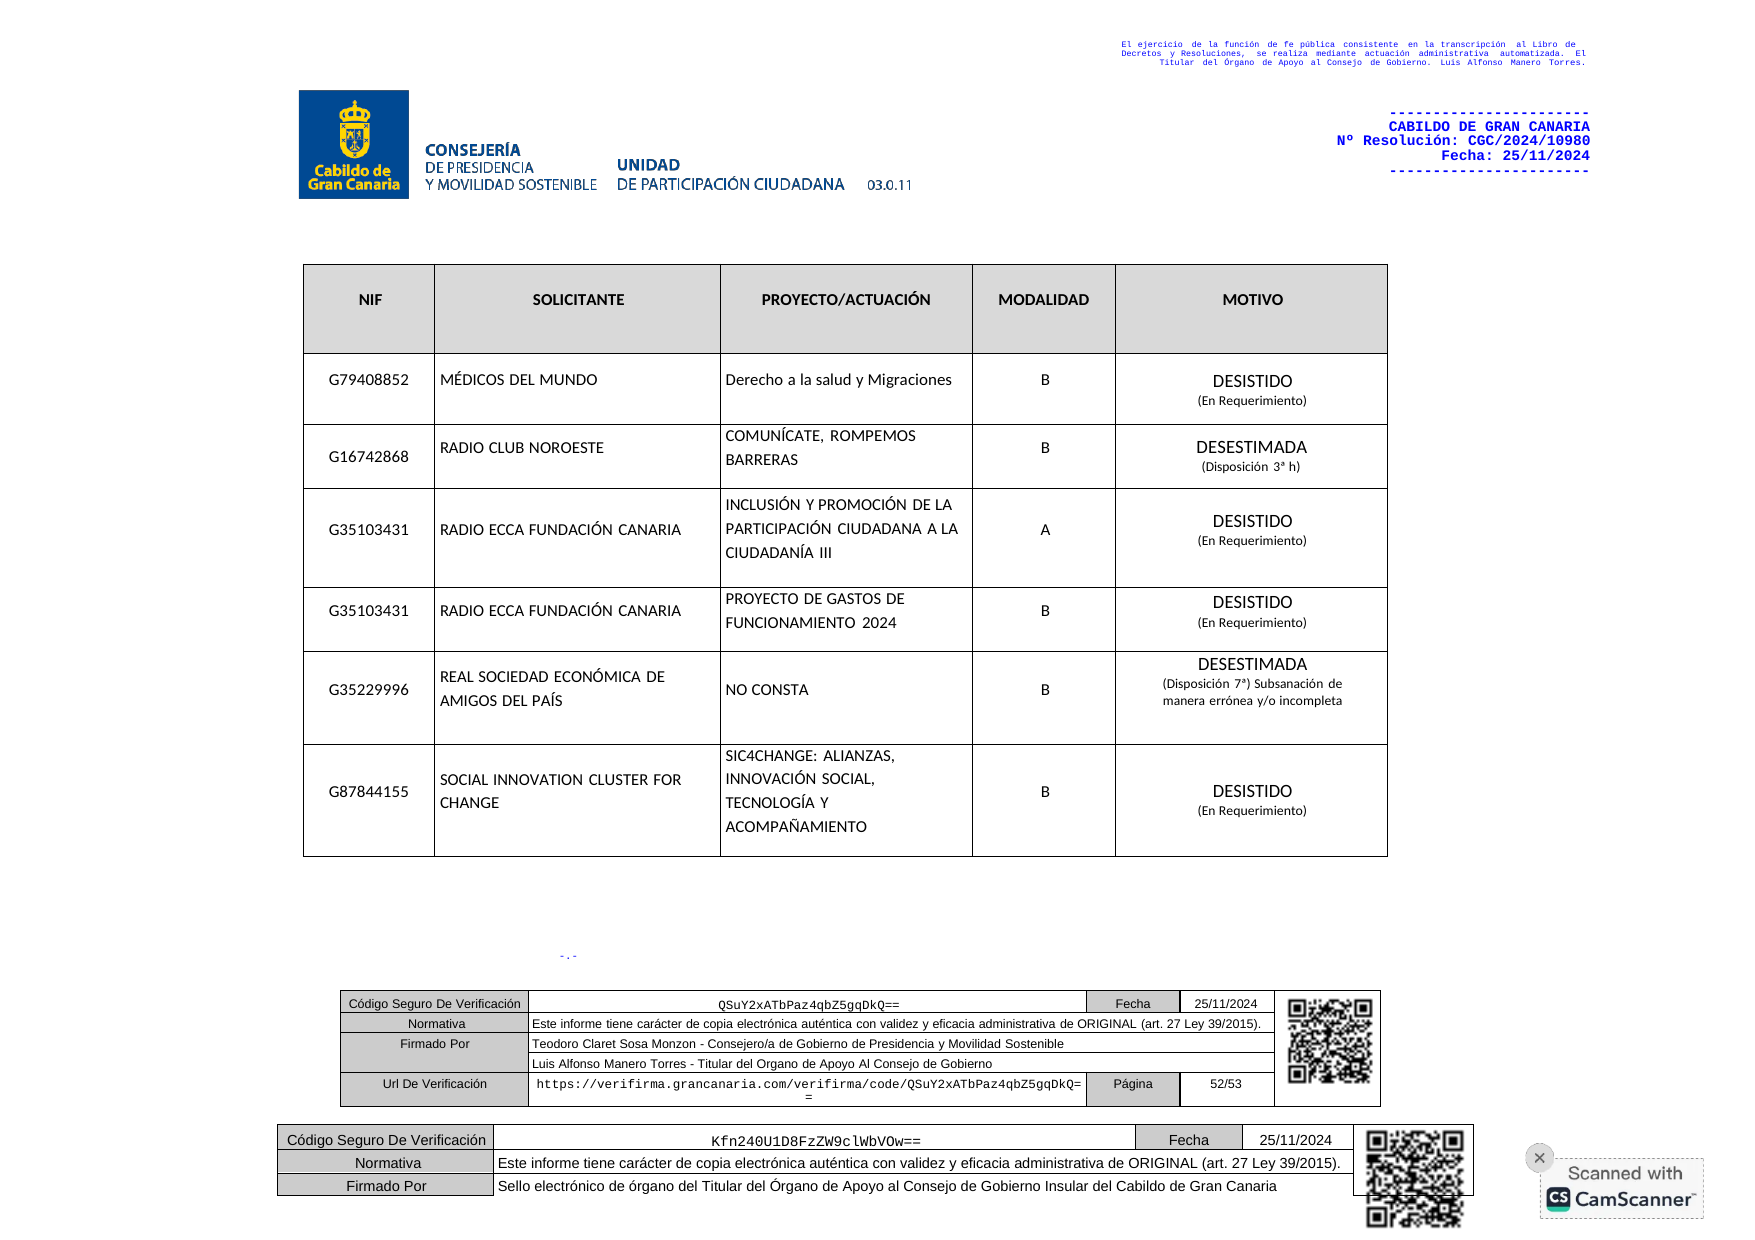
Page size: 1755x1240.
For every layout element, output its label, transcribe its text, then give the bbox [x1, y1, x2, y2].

table_cell Este informe tiene carácter de copia electrónica auténtica con validez y eficacia administrativa de ORIGINAL (art. 27 Ley 39/2015). [494, 1150, 1353, 1172]
table_header [1275, 991, 1380, 1106]
table_cell B [973, 745, 1115, 856]
table_cell B [973, 588, 1115, 651]
table_cell G35103431 [304, 588, 434, 651]
table_cell A [973, 489, 1115, 587]
table_cell Firmado Por [341, 1033, 528, 1072]
table_cell G87844155 [304, 745, 434, 856]
table_cell INCLUSIÓN Y PROMOCIÓN DE LA PARTICIPACIÓN CIUDADANA A LA CIUDADANÍA III [721, 489, 972, 587]
table_header Código Seguro De Verificación [341, 991, 528, 1012]
table_cell SIC4CHANGE: ALIANZAS, INNOVACIÓN SOCIAL, TECNOLOGÍA Y ACOMPAÑAMIENTO [721, 745, 972, 856]
table_cell DESESTIMADA (Disposición 3ª h) [1116, 425, 1387, 488]
table_cell MÉDICOS DEL MUNDO [435, 354, 720, 424]
table_cell Luis Alfonso Manero Torres - Titular del Organo de Apoyo Al Consejo de Gobierno [529, 1053, 1274, 1072]
table_cell B [973, 652, 1115, 744]
table_cell SOCIAL INNOVATION CLUSTER FOR CHANGE [435, 745, 720, 856]
table_cell https://verifirma.grancanaria.com/verifirma/code/QSuY2xATbPaz4qbZ5gqDkQ= = [529, 1073, 1086, 1106]
table_cell DESESTIMADA (Disposición 7ª) Subsanación de manera errónea y/o incompleta [1116, 652, 1387, 744]
table_header MODALIDAD [973, 265, 1115, 353]
table_header PROYECTO/ACTUACIÓN [721, 265, 972, 353]
table_cell RADIO ECCA FUNDACIÓN CANARIA [435, 489, 720, 587]
table_cell Derecho a la salud y Migraciones [721, 354, 972, 424]
table_header QSuY2xATbPaz4qbZ5gqDkQ== [529, 991, 1086, 1012]
table_header SOLICITANTE [435, 265, 720, 353]
table_cell NO CONSTA [721, 652, 972, 744]
table_cell 52/53 [1181, 1073, 1274, 1106]
table_cell B [973, 425, 1115, 488]
table_header NIF [304, 265, 434, 353]
table_header MOTIVO [1116, 265, 1387, 353]
table_cell Firmado Por [278, 1174, 493, 1195]
table_cell G35229996 [304, 652, 434, 744]
table_cell REAL SOCIEDAD ECONÓMICA DE AMIGOS DEL PAÍS [435, 652, 720, 744]
table_header Fecha [1136, 1125, 1242, 1149]
table_cell DESISTIDO (En Requerimiento) [1116, 745, 1387, 856]
table_cell RADIO ECCA FUNDACIÓN CANARIA [435, 588, 720, 651]
table_cell Sello electrónico de órgano del Titular del Órgano de Apoyo al Consejo de Gobierno Insular del Cabildo de Gran Canaria [494, 1174, 1353, 1195]
table_cell PROYECTO DE GASTOS DE FUNCIONAMIENTO 2024 [721, 588, 972, 651]
table_cell Teodoro Claret Sosa Monzon - Consejero/a de Gobierno de Presidencia y Movilidad Sostenible [529, 1033, 1274, 1052]
table_header 25/11/2024 [1243, 1125, 1353, 1149]
table_cell Este informe tiene carácter de copia electrónica auténtica con validez y eficacia administrativa de ORIGINAL (art. 27 Ley 39/2015). [529, 1013, 1274, 1032]
table_cell DESISTIDO (En Requerimiento) [1116, 588, 1387, 651]
table_cell Normativa [341, 1013, 528, 1032]
table_cell G35103431 [304, 489, 434, 587]
table_header Código Seguro De Verificación [278, 1125, 493, 1149]
text -.- [559, 951, 1717, 962]
table_cell G79408852 [304, 354, 434, 424]
table_cell Url De Verificación [341, 1073, 528, 1106]
table_cell G16742868 [304, 425, 434, 488]
table_header 25/11/2024 [1181, 991, 1274, 1012]
table_cell DESISTIDO (En Requerimiento) [1116, 354, 1387, 424]
table_cell B [973, 354, 1115, 424]
table_cell Normativa [278, 1150, 493, 1172]
table_cell RADIO CLUB NOROESTE [435, 425, 720, 488]
table_header Fecha [1087, 991, 1179, 1012]
table_cell Página [1087, 1073, 1179, 1106]
table_cell DESISTIDO (En Requerimiento) [1116, 489, 1387, 587]
table_cell COMUNÍCATE, ROMPEMOS BARRERAS [721, 425, 972, 488]
table_header Kfn240U1D8FzZW9clWbVOw== [494, 1125, 1135, 1149]
